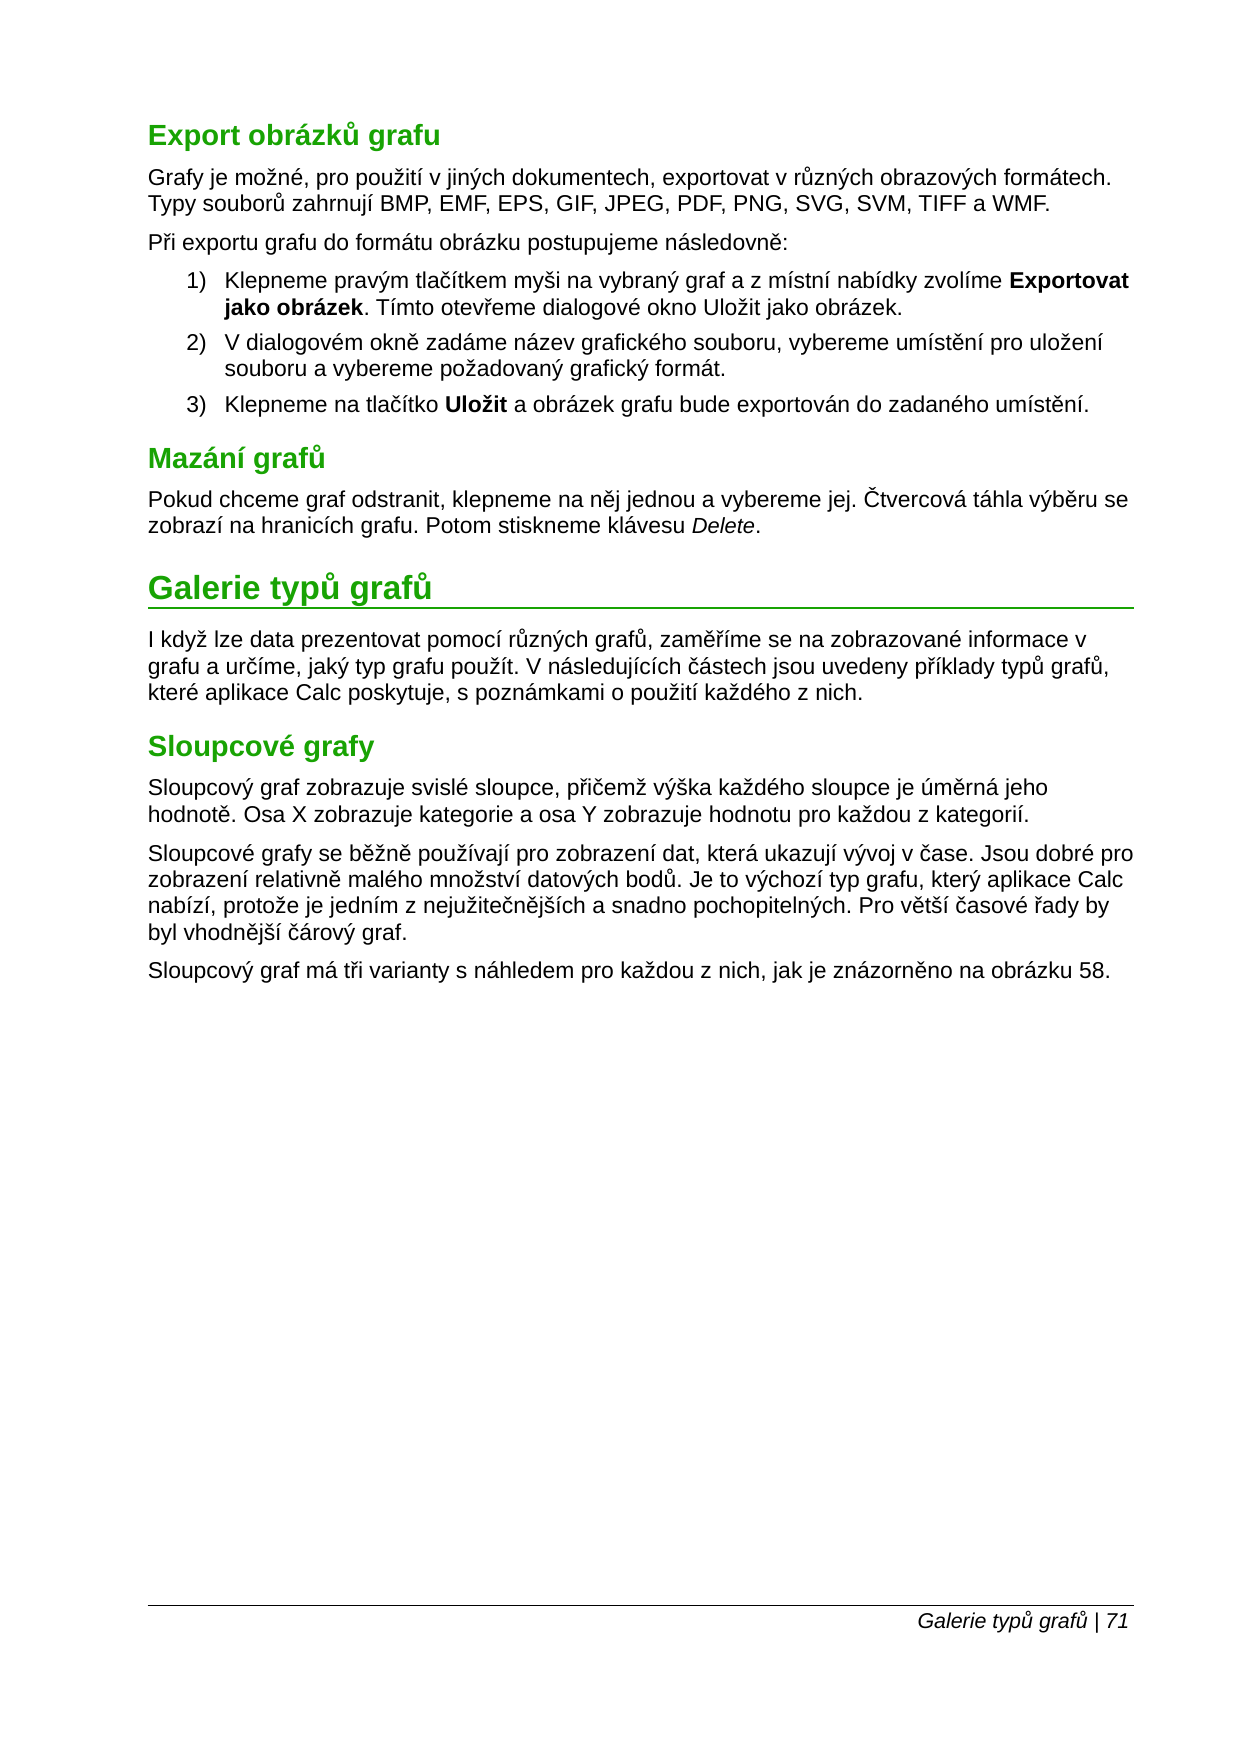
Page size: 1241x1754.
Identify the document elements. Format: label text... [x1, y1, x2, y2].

list V dialogovém okně zadáme název grafického souboru, vybereme umístění pro uložení souboru a vybereme požadovaný grafický formát. [207, 329, 1134, 382]
subtitle Galerie typů grafů [148, 568, 1134, 607]
list Klepneme na tlačítko Uložit a obrázek grafu bude exportován do zadaného umístění. [207, 391, 1134, 417]
list Při exportu grafu do formátu obrázku postupujeme následovně: [148, 229, 1134, 255]
subtitle Sloupcové grafy [148, 729, 1134, 763]
text Sloupcový graf zobrazuje svislé sloupce, přičemž výška každého sloupce je úměrná jeho hodnotě. Osa X zobrazuje kategorie a osa Y zobrazuje hodnotu pro každou z kategorií. [148, 774, 1134, 827]
list Grafy je možné, pro použití v jiných dokumentech, exportovat v různých obrazových formátech. Typy souborů zahrnují BMP, EMF, EPS, GIF, JPEG, PDF, PNG, SVG, SVM, TIFF a WMF. [148, 163, 1134, 216]
text I když lze data prezentovat pomocí různých grafů, zaměříme se na zobrazované informace v grafu a určíme, jaký typ grafu použít. V následujících částech jsou uvedeny příklady typů grafů, které aplikace Calc poskytuje, s poznámkami o použití každého z nich. [148, 626, 1134, 705]
list Klepneme pravým tlačítkem myši na vybraný graf a z místní nabídky zvolíme Exportovat jako obrázek. Tímto otevřeme dialogové okno Uložit jako obrázek. [207, 267, 1134, 320]
subtitle Mazání grafů [148, 441, 1134, 474]
text Pokud chceme graf odstranit, klepneme na něj jednou a vybereme jej. Čtvercová táhla výběru se zobrazí na hranicích grafu. Potom stiskneme klávesu Delete. [148, 486, 1134, 539]
text Sloupcové grafy se běžně používají pro zobrazení dat, která ukazují vývoj v čase. Jsou dobré pro zobrazení relativně malého množství datových bodů. Je to výchozí typ grafu, který aplikace Calc nabízí, protože je jedním z nejužitečnějších a snadno pochopitelných. Pro větší časové řady by byl vhodnější čárový graf. [148, 839, 1134, 945]
text Sloupcový graf má tři varianty s náhledem pro každou z nich, jak je znázorněno na obrázku 58. [148, 957, 1134, 984]
subtitle Export obrázků grafu [148, 118, 1134, 152]
